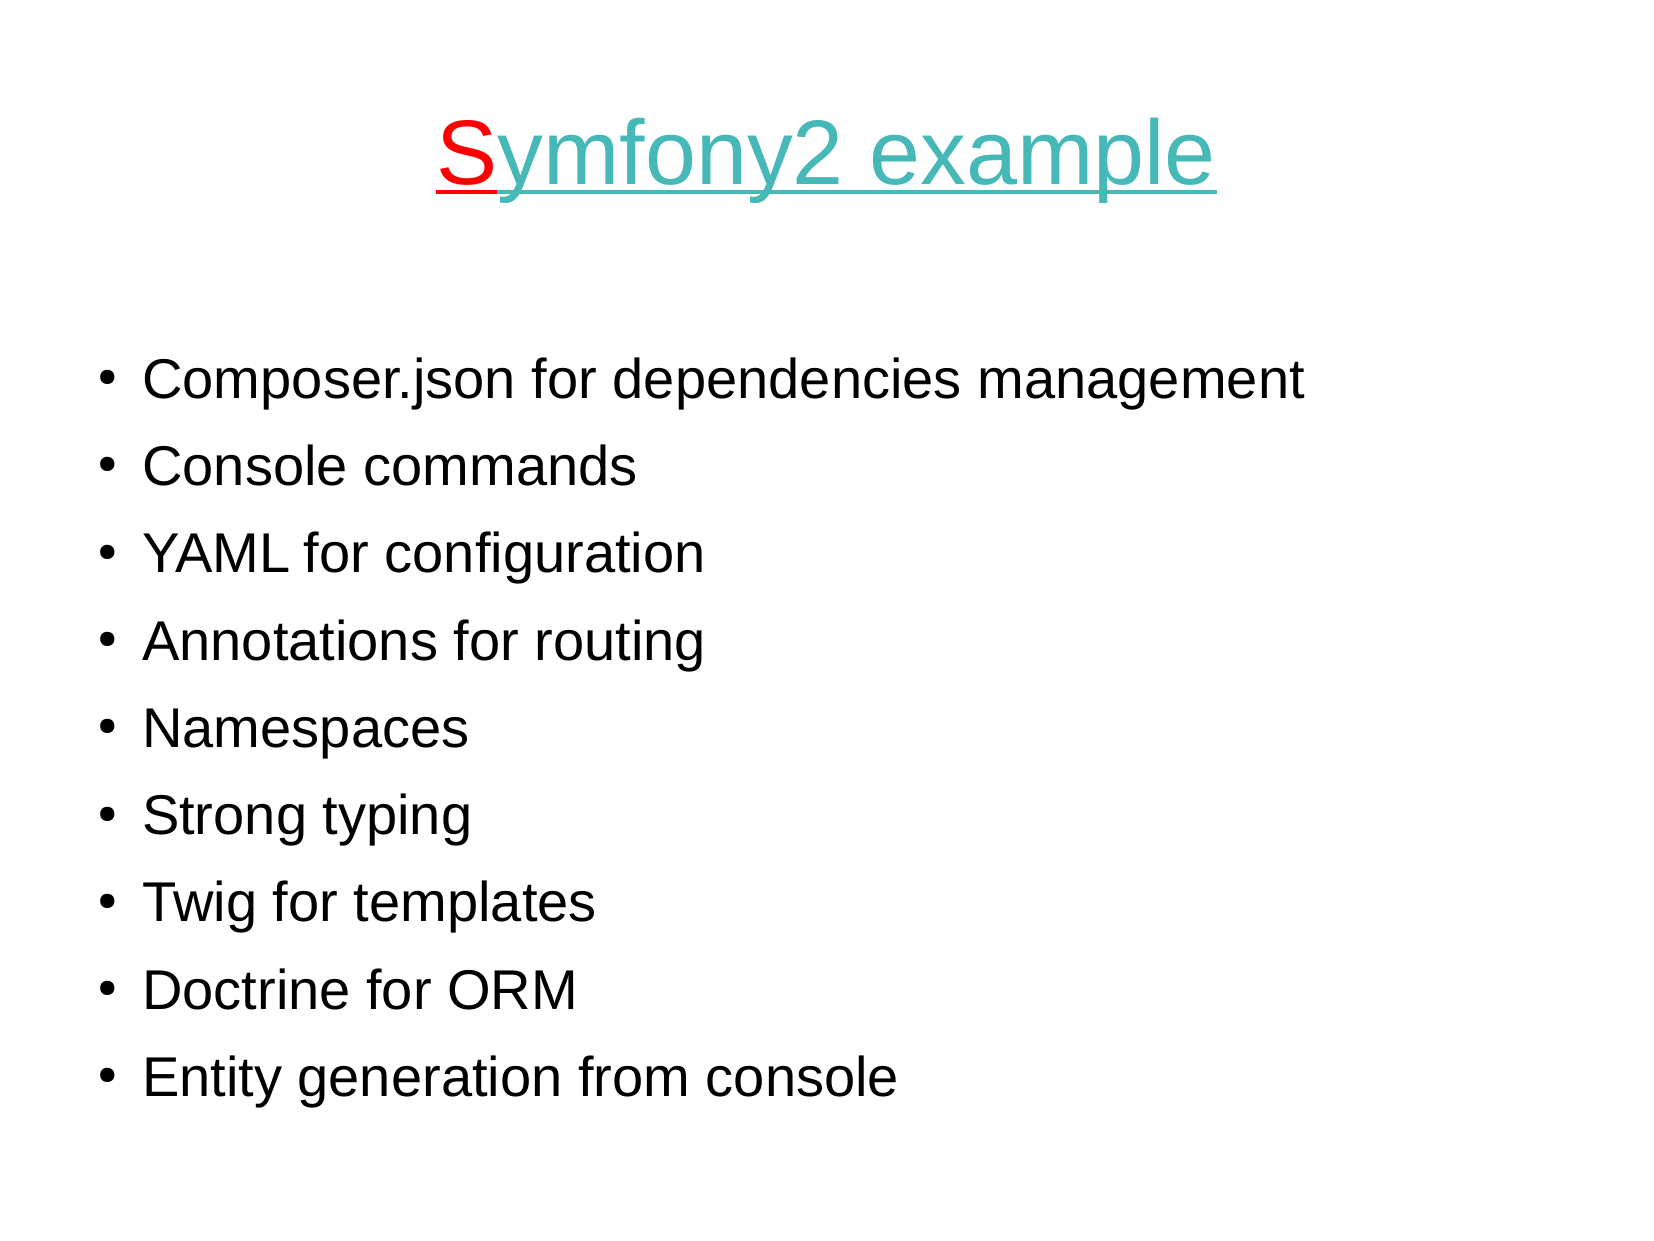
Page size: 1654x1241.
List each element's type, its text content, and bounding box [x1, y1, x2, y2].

list Composer.json for dependencies management Console commands YAML for configuration Annotations for routing Namespaces Strong typing Twig for templates Doctrine for ORM Entity generation from console [82, 260, 1571, 1111]
title Symfony2 example [82, 49, 1571, 257]
